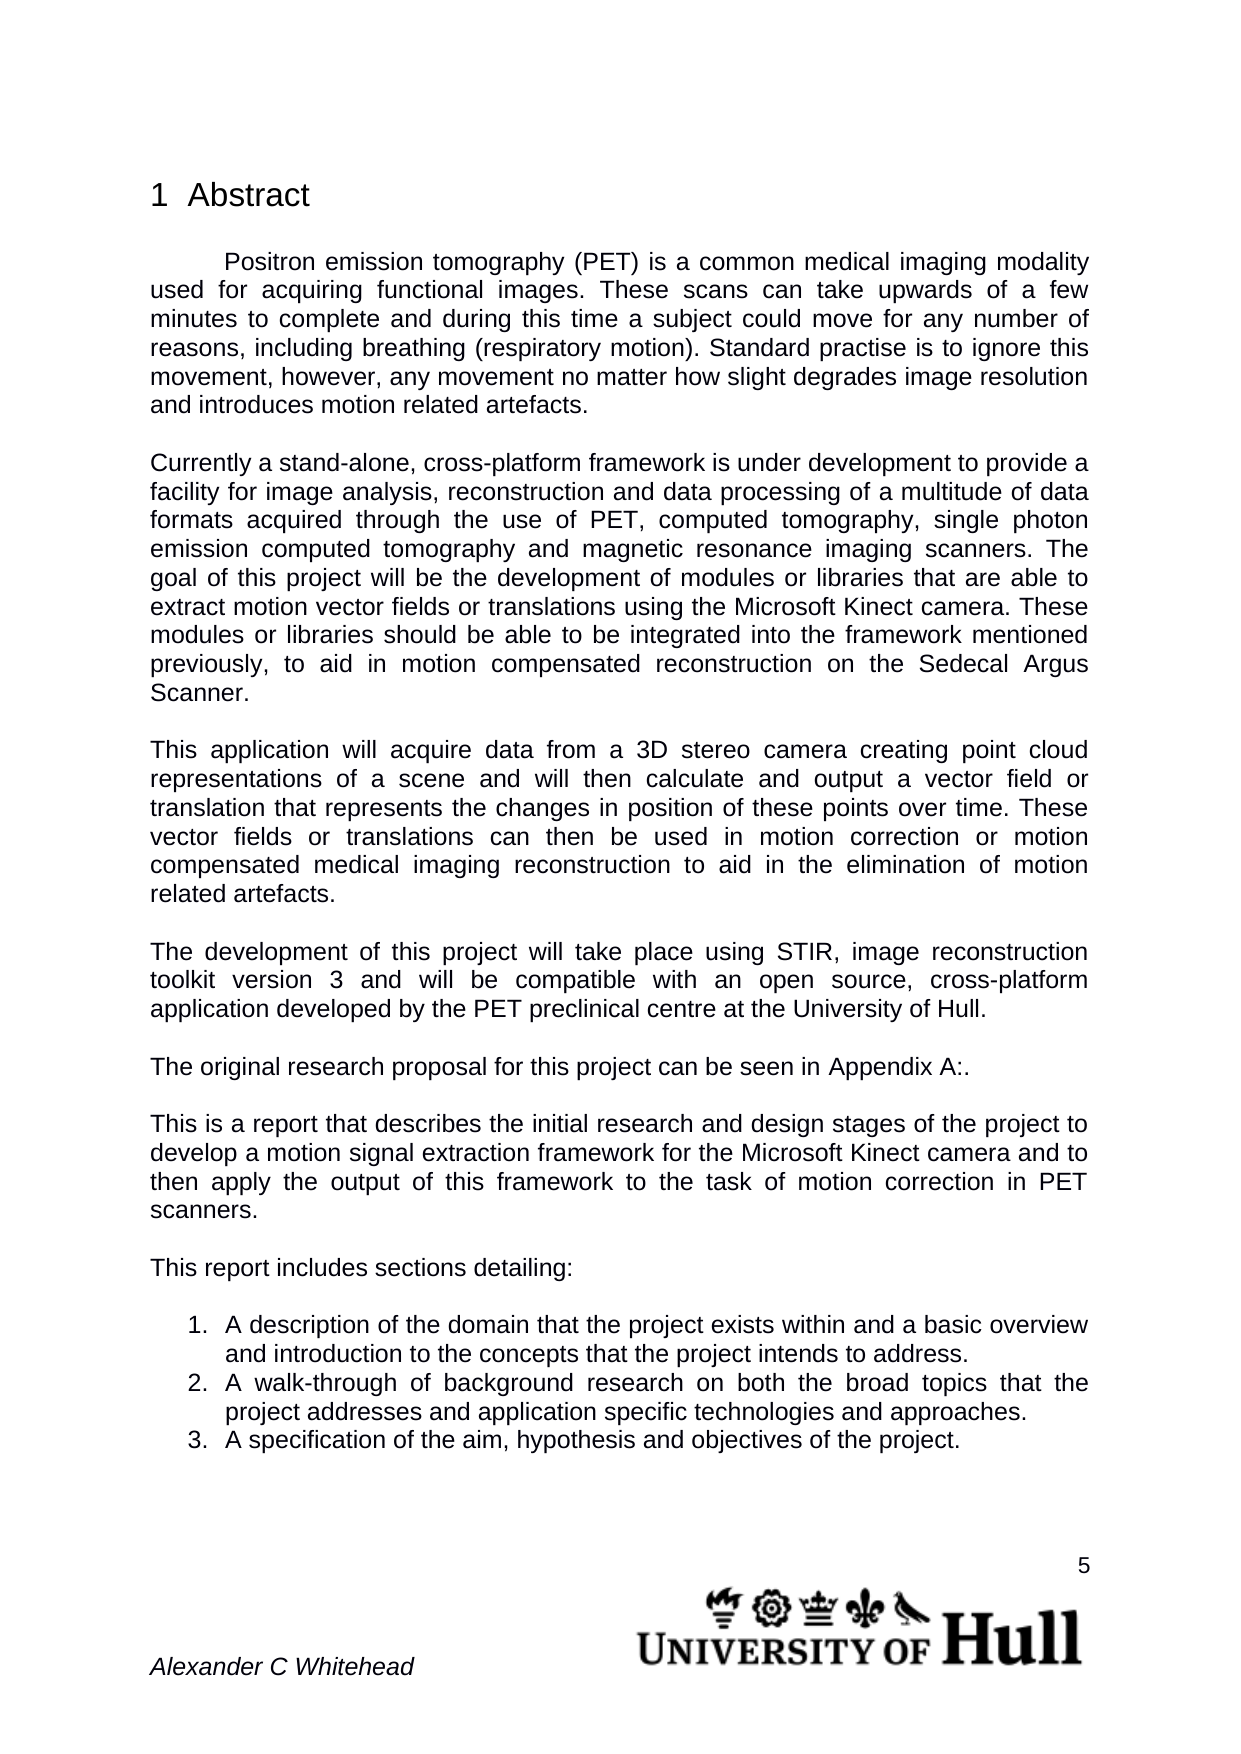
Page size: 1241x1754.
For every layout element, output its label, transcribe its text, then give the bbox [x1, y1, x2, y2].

text Currently a stand-alone, cross-platform framework is under development to provide a facility for image analysis, reconstruction and data processing of a multitude of data formats acquired through the use of PET, computed tomography, single photon emission computed tomography and magnetic resonance imaging scanners. The goal of this project will be the development of modules or libraries that are able to extract motion vector fields or translations using the Microsoft Kinect camera. These modules or libraries should be able to be integrated into the framework mentioned previously, to aid in motion compensated reconstruction on the Sedecal Argus Scanner. [150, 448, 1090, 707]
subtitle Abstract [150, 175, 1090, 213]
list A description of the domain that the project exists within and a basic overview and introduction to the concepts that the project intends to address. [187, 1311, 1090, 1368]
picture [630, 1578, 1091, 1675]
text The original research proposal for this project can be seen in Appendix A:. [150, 1052, 1090, 1081]
list A walk-through of background research on both the broad topics that the project addresses and application specific technologies and approaches. [187, 1368, 1090, 1426]
text The development of this project will take place using STIR, image reconstruction toolkit version 3 and will be compatible with an open source, cross-platform application developed by the PET preclinical centre at the University of Hull. [150, 937, 1090, 1023]
text This application will acquire data from a 3D stereo camera creating point cloud representations of a scene and will then calculate and output a vector field or translation that represents the changes in position of these points over time. These vector fields or translations can then be used in motion correction or motion compensated medical imaging reconstruction to aid in the elimination of motion related artefacts. [150, 736, 1090, 908]
text This is a report that describes the initial research and design stages of the project to develop a motion signal extraction framework for the Microsoft Kinect camera and to then apply the output of this framework to the task of motion correction in PET scanners. [150, 1109, 1090, 1224]
text Positron emission tomography (PET) is a common medical imaging modality used for acquiring functional images. These scans can take upwards of a few minutes to complete and during this time a subject could move for any number of reasons, including breathing (respiratory motion). Standard practise is to ignore this movement, however, any movement no matter how slight degrades image resolution and introduces motion related artefacts. [150, 247, 1090, 419]
list A specification of the aim, hypothesis and objectives of the project. [187, 1426, 1090, 1454]
text This report includes sections detailing: [150, 1253, 1090, 1282]
